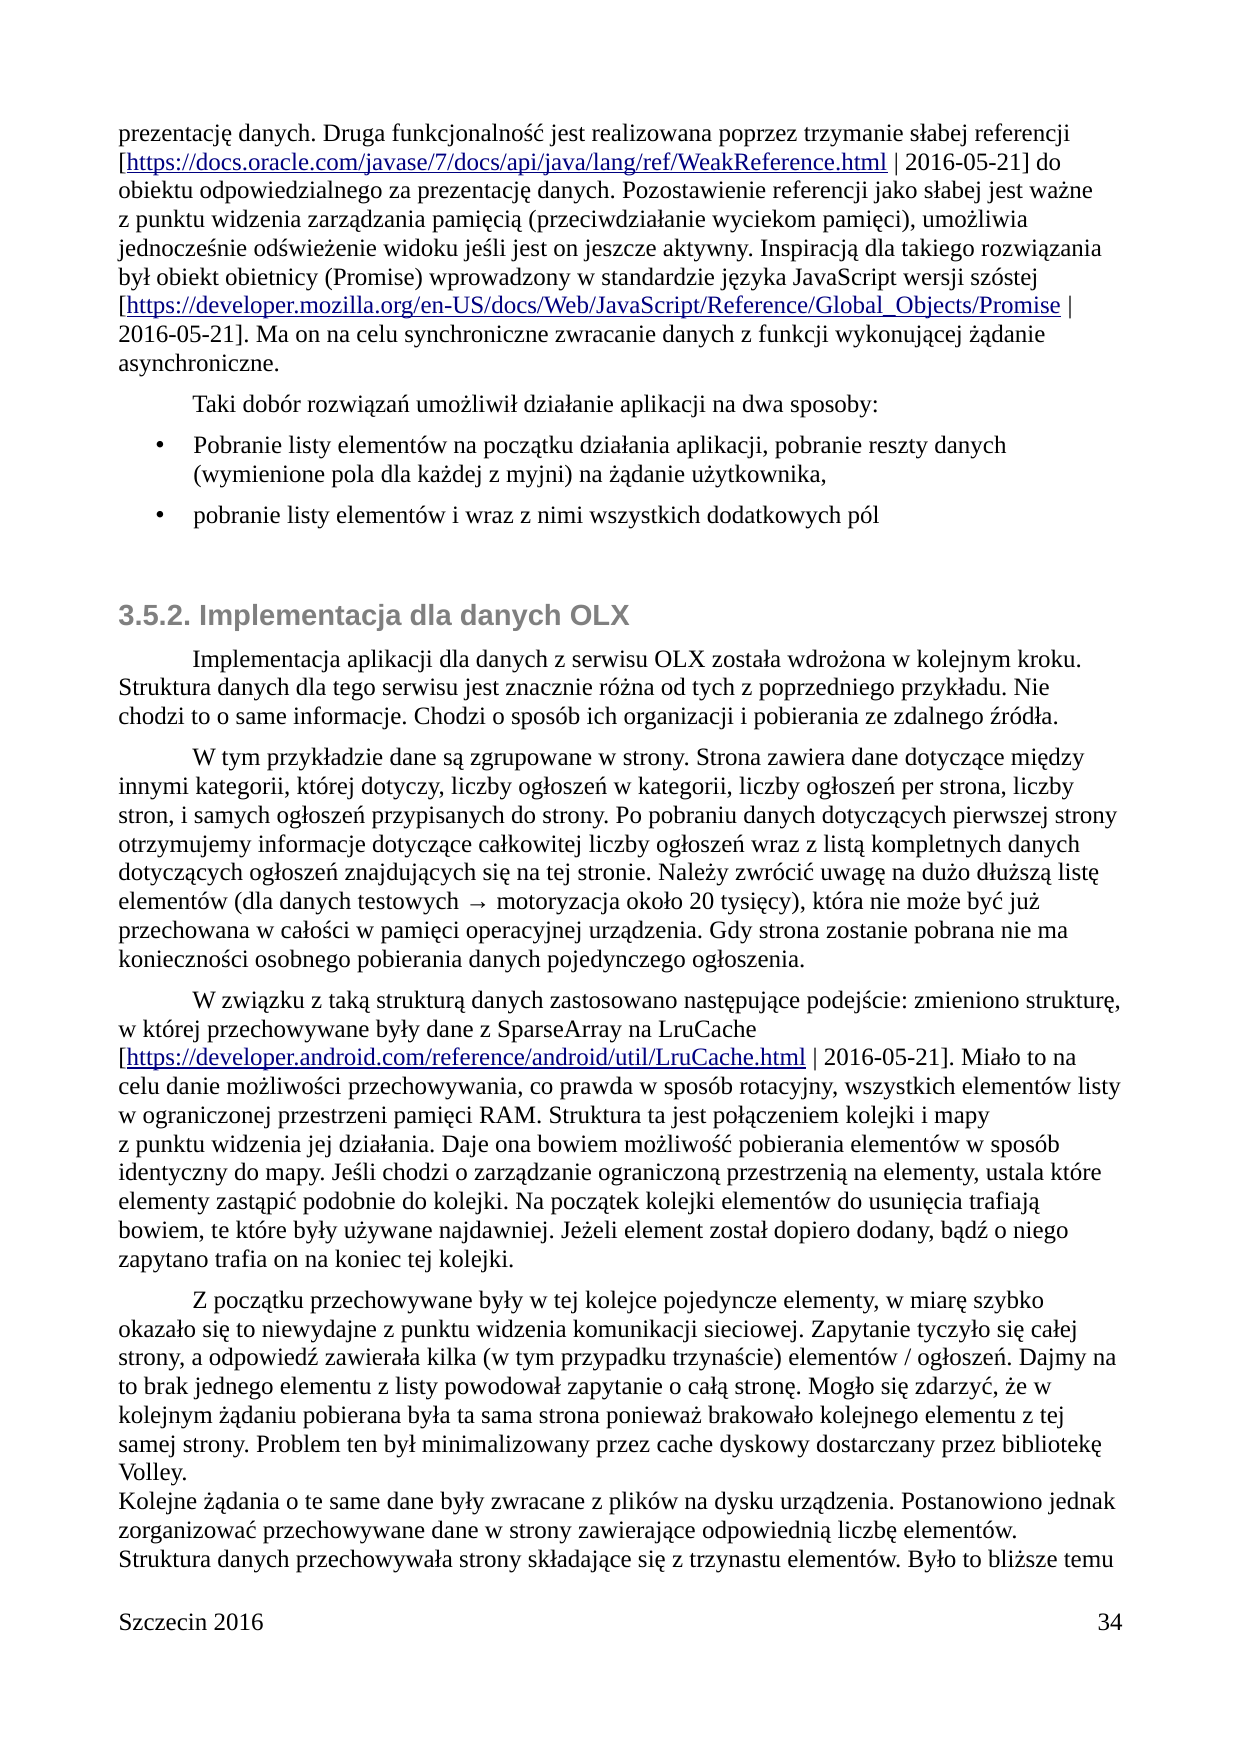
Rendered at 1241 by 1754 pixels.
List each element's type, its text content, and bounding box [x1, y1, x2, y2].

list pobranie listy elementów i wraz z nimi wszystkich dodatkowych pól [156, 501, 1122, 529]
subtitle 3.5.2. Implementacja dla danych OLX [118, 598, 1122, 631]
text W związku z taką strukturą danych zastosowano następujące podejście: zmieniono strukturę, w której przechowywane były dane z SparseArray na LruCache [https://developer.android.com/reference/android/util/LruCache.html | 2016-05-21]. Miało to na celu danie możliwości przechowywania, co prawda w sposób rotacyjny, wszystkich elementów listy w ograniczonej przestrzeni pamięci RAM. Struktura ta jest połączeniem kolejki i mapy z punktu widzenia jej działania. Daje ona bowiem możliwość pobierania elementów w sposób identyczny do mapy. Jeśli chodzi o zarządzanie ograniczoną przestrzenią na elementy, ustala które elementy zastąpić podobnie do kolejki. Na początek kolejki elementów do usunięcia trafiają bowiem, te które były używane najdawniej. Jeżeli element został dopiero dodany, bądź o niego zapytano trafia on na koniec tej kolejki. [118, 985, 1122, 1272]
text W tym przykładzie dane są zgrupowane w strony. Strona zawiera dane dotyczące między innymi kategorii, której dotyczy, liczby ogłoszeń w kategorii, liczby ogłoszeń per strona, liczby stron, i samych ogłoszeń przypisanych do strony. Po pobraniu danych dotyczących pierwszej strony otrzymujemy informacje dotyczące całkowitej liczby ogłoszeń wraz z listą kompletnych danych dotyczących ogłoszeń znajdujących się na tej stronie. Należy zwrócić uwagę na dużo dłuższą listę elementów (dla danych testowych → motoryzacja około 20 tysięcy), która nie może być już przechowana w całości w pamięci operacyjnej urządzenia. Gdy strona zostanie pobrana nie ma konieczności osobnego pobierania danych pojedynczego ogłoszenia. [118, 742, 1122, 972]
text prezentację danych. Druga funkcjonalność jest realizowana poprzez trzymanie słabej referencji [https://docs.oracle.com/javase/7/docs/api/java/lang/ref/WeakReference.html | 2016-05-21] do obiektu odpowiedzialnego za prezentację danych. Pozostawienie referencji jako słabej jest ważne z punktu widzenia zarządzania pamięcią (przeciwdziałanie wyciekom pamięci), umożliwia jednocześnie odświeżenie widoku jeśli jest on jeszcze aktywny. Inspiracją dla takiego rozwiązania był obiekt obietnicy (Promise) wprowadzony w standardzie języka JavaScript wersji szóstej [https://developer.mozilla.org/en-US/docs/Web/JavaScript/Reference/Global_Objects/Promise | 2016-05-21]. Ma on na celu synchroniczne zwracanie danych z funkcji wykonującej żądanie asynchroniczne. [118, 118, 1122, 377]
text Implementacja aplikacji dla danych z serwisu OLX została wdrożona w kolejnym kroku. Struktura danych dla tego serwisu jest znacznie różna od tych z poprzedniego przykładu. Nie chodzi to o same informacje. Chodzi o sposób ich organizacji i pobierania ze zdalnego źródła. [118, 644, 1122, 730]
text Z początku przechowywane były w tej kolejce pojedyncze elementy, w miarę szybko okazało się to niewydajne z punktu widzenia komunikacji sieciowej. Zapytanie tyczyło się całej strony, a odpowiedź zawierała kilka (w tym przypadku trzynaście) elementów / ogłoszeń. Dajmy na to brak jednego elementu z listy powodował zapytanie o całą stronę. Mogło się zdarzyć, że w kolejnym żądaniu pobierana była ta sama strona ponieważ brakowało kolejnego elementu z tej samej strony. Problem ten był minimalizowany przez cache dyskowy dostarczany przez bibliotekę Volley. Kolejne żądania o te same dane były zwracane z plików na dysku urządzenia. Postanowiono jednak zorganizować przechowywane dane w strony zawierające odpowiednią liczbę elementów. Struktura danych przechowywała strony składające się z trzynastu elementów. Było to bliższe temu [118, 1285, 1122, 1572]
list Pobranie listy elementów na początku działania aplikacji, pobranie reszty danych (wymienione pola dla każdej z myjni) na żądanie użytkownika, [156, 431, 1122, 488]
text Taki dobór rozwiązań umożliwił działanie aplikacji na dwa sposoby: [118, 389, 1122, 418]
